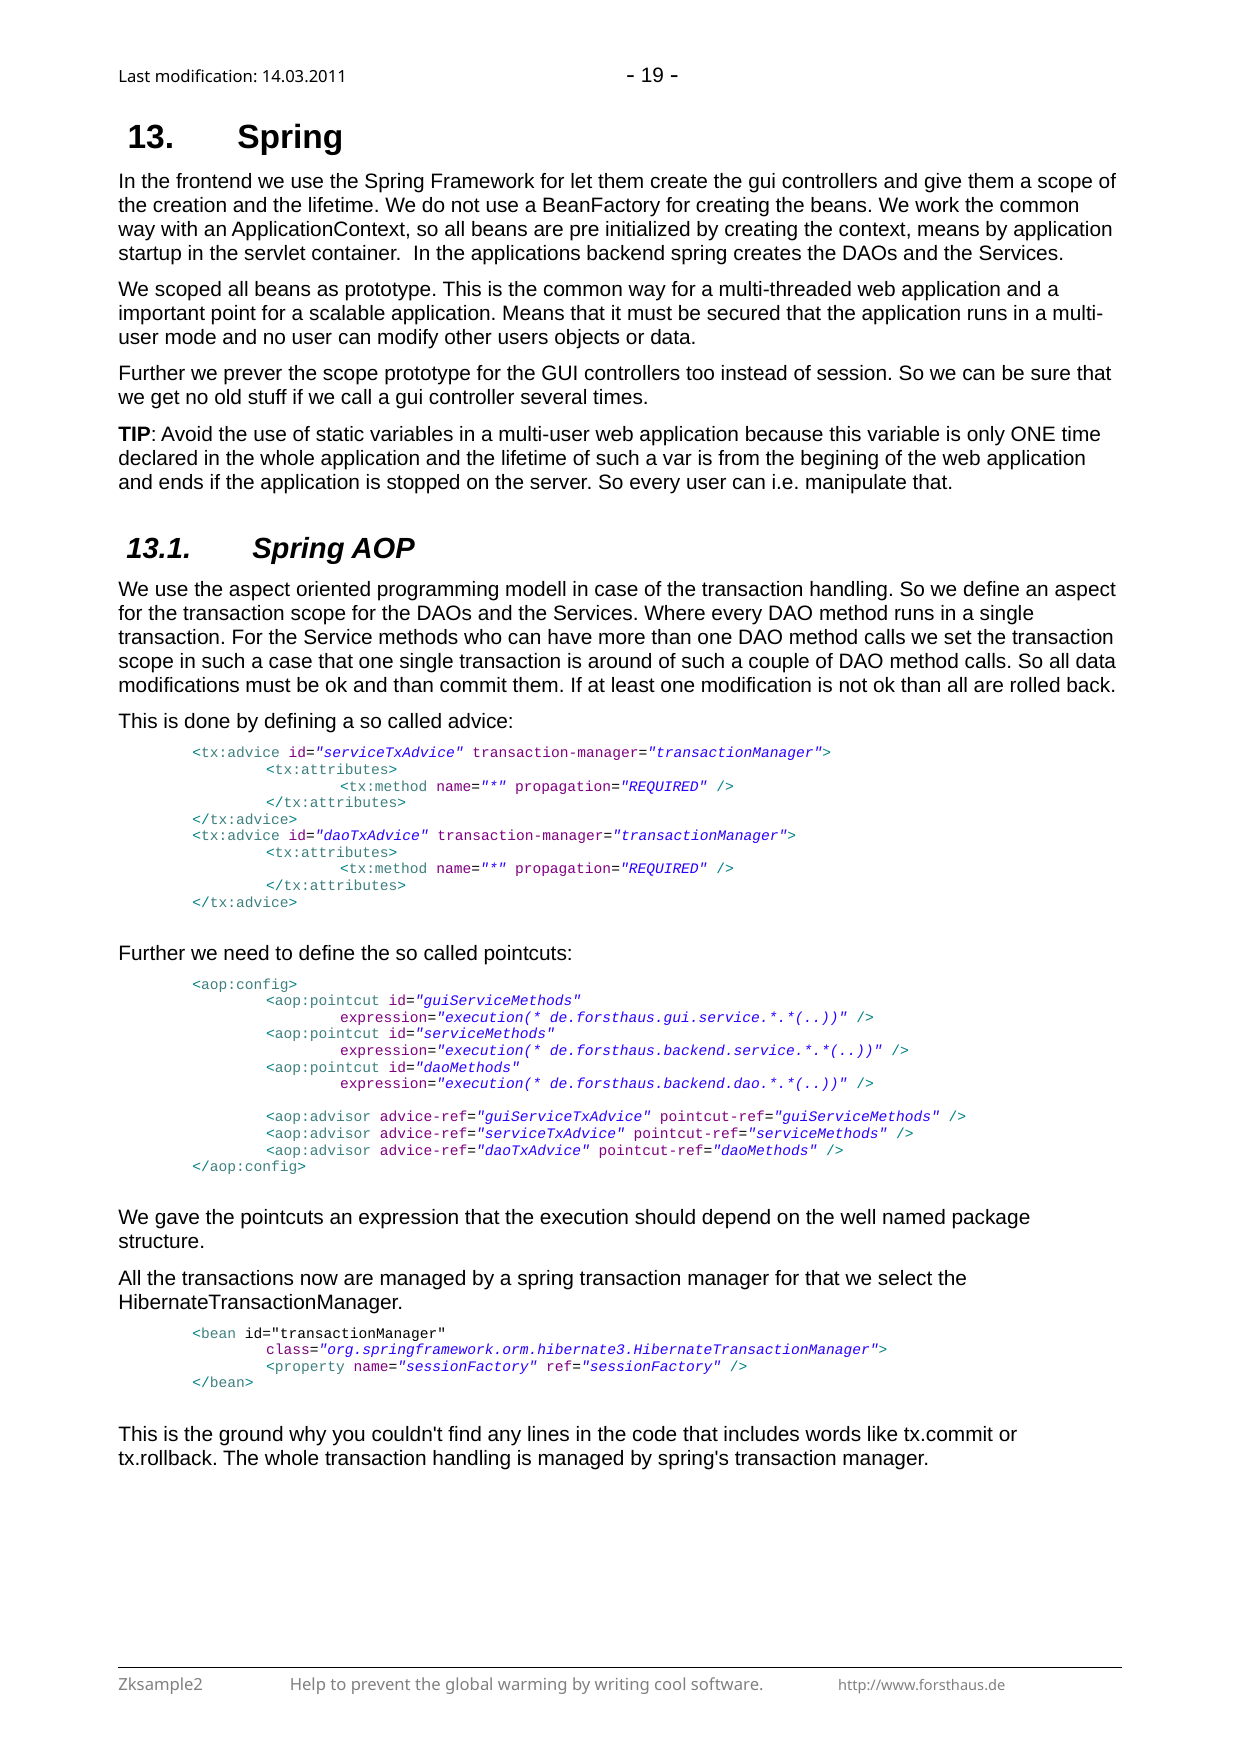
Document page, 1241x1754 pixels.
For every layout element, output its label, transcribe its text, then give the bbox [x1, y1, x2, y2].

text <aop:advisor advice-ref="serviceTxAdvice" pointcut-ref="serviceMethods" /> [118, 1126, 1122, 1143]
text TIP: Avoid the use of static variables in a multi-user web application because this variable is only ONE time declared in the whole application and the lifetime of such a var is from the begining of the web application and ends if the application is stopped on the server. So every user can i.e. manipulate that. [118, 422, 1122, 493]
text <aop:pointcut id="guiServiceMethods" [118, 994, 1122, 1010]
text </tx:attributes> [118, 795, 1122, 812]
text <tx:method name="*" propagation="REQUIRED" /> [118, 862, 1122, 878]
text Further we prever the scope prototype for the GUI controllers too instead of session. So we can be sure that we get no old stuff if we call a gui controller several times. [118, 361, 1122, 409]
text <tx:attributes> [118, 762, 1122, 779]
text This is the ground why you couldn't find any lines in the code that includes words like tx.commit or tx.rollback. The whole transaction handling is managed by spring's transaction manager. [118, 1421, 1122, 1469]
text </aop:config> [118, 1159, 1122, 1176]
text <aop:pointcut id="daoMethods" [118, 1060, 1122, 1076]
text <tx:attributes> [118, 845, 1122, 862]
text </tx:advice> [118, 895, 1122, 911]
text </tx:advice> [118, 812, 1122, 828]
text All the transactions now are managed by a spring transaction manager for that we select the HibernateTransactionManager. [118, 1266, 1122, 1313]
text <aop:config> [118, 977, 1122, 994]
text <aop:advisor advice-ref="guiServiceTxAdvice" pointcut-ref="guiServiceMethods" /> [118, 1109, 1122, 1126]
text We gave the pointcuts an expression that the execution should depend on the well named package structure. [118, 1205, 1122, 1253]
text In the frontend we use the Spring Framework for let them create the gui controllers and give them a scope of the creation and the lifetime. We do not use a BeanFactory for creating the beans. We work the common way with an ApplicationContext, so all beans are pre initialized by creating the context, means by application startup in the servlet container. In the applications backend spring creates the DAOs and the Services. [118, 168, 1122, 264]
text <tx:advice id="serviceTxAdvice" transaction-manager="transactionManager"> [118, 746, 1122, 762]
text <aop:pointcut id="serviceMethods" [118, 1027, 1122, 1043]
text This is done by defining a so called advice: [118, 709, 1122, 733]
text Further we need to define the so called pointcuts: [118, 941, 1122, 964]
text <aop:advisor advice-ref="daoTxAdvice" pointcut-ref="daoMethods" /> [118, 1143, 1122, 1159]
text We use the aspect oriented programming modell in case of the transaction handling. So we define an aspect for the transaction scope for the DAOs and the Services. Where every DAO method runs in a single transaction. For the Service methods who can have more than one DAO method calls we set the transaction scope in such a case that one single transaction is around of such a couple of DAO method calls. So all data modifications must be ok and than commit them. If at least one modification is not ok than all are rolled back. [118, 577, 1122, 697]
subtitle Spring AOP [118, 531, 1122, 564]
text expression="execution(* de.forsthaus.backend.dao.*.*(..))" /> [118, 1076, 1122, 1093]
subtitle Spring [118, 117, 1122, 156]
text <property name="sessionFactory" ref="sessionFactory" /> [118, 1359, 1122, 1376]
text expression="execution(* de.forsthaus.gui.service.*.*(..))" /> [118, 1010, 1122, 1027]
text </bean> [118, 1376, 1122, 1392]
text class="org.springframework.orm.hibernate3.HibernateTransactionManager"> [118, 1342, 1122, 1359]
text <bean id="transactionManager" [118, 1326, 1122, 1342]
text <tx:method name="*" propagation="REQUIRED" /> [118, 779, 1122, 795]
text We scoped all beans as prototype. This is the common way for a multi-threaded web application and a important point for a scalable application. Means that it must be secured that the application runs in a multi-user mode and no user can modify other users objects or data. [118, 277, 1122, 349]
text </tx:attributes> [118, 878, 1122, 895]
text <tx:advice id="daoTxAdvice" transaction-manager="transactionManager"> [118, 828, 1122, 845]
text expression="execution(* de.forsthaus.backend.service.*.*(..))" /> [118, 1043, 1122, 1060]
